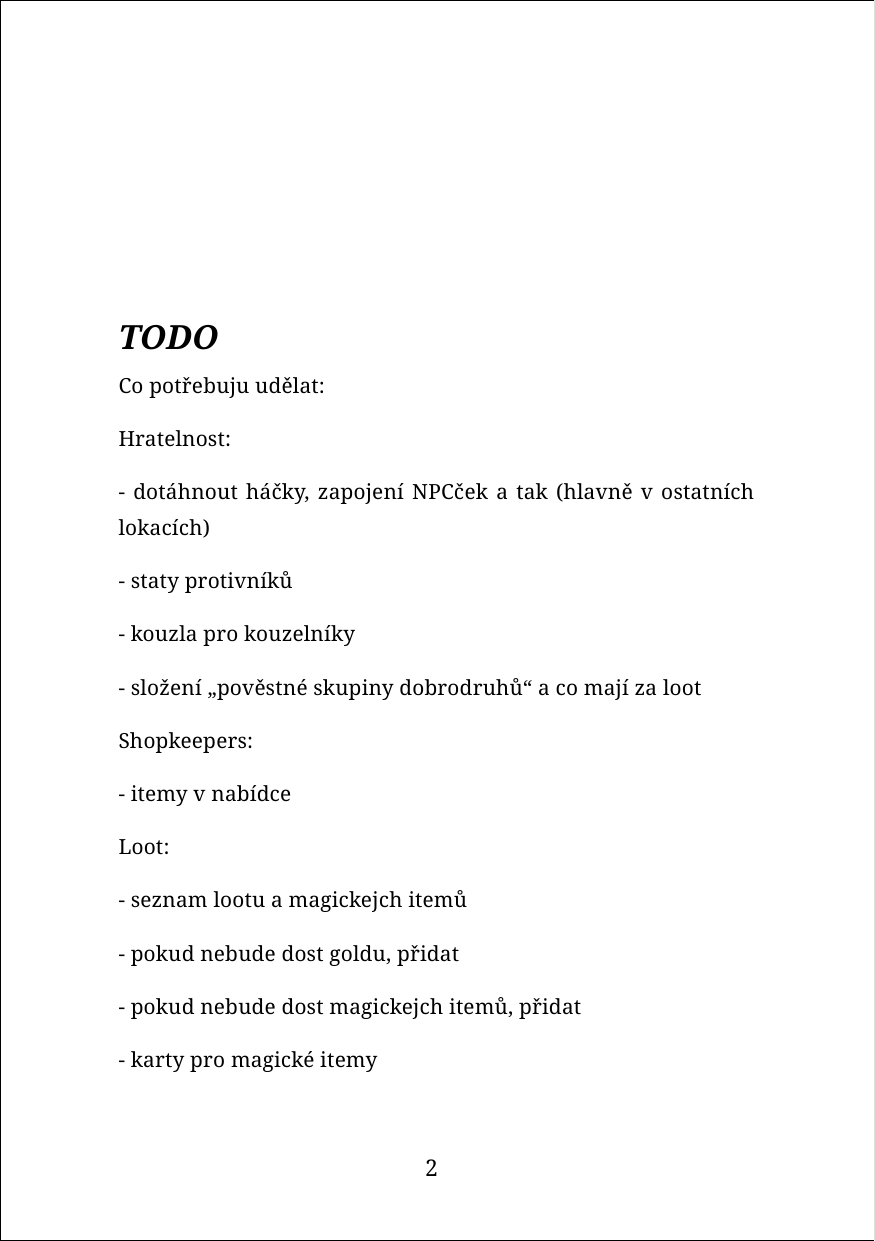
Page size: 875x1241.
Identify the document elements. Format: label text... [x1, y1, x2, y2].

text - pokud nebude dost magickejch itemů, přidat [118, 992, 756, 1020]
subtitle TODO [118, 314, 756, 359]
text Hratelnost: [118, 424, 756, 453]
text Shopkeepers: [118, 726, 756, 754]
text - kouzla pro kouzelníky [118, 619, 756, 648]
text - itemy v nabídce [118, 779, 756, 807]
text - pokud nebude dost goldu, přidat [118, 939, 756, 967]
text Co potřebuju udělat: [118, 371, 756, 399]
text - dotáhnout háčky, zapojení NPCček a tak (hlavně v ostatních lokacích) [118, 477, 756, 541]
text - karty pro magické itemy [118, 1045, 756, 1074]
text - složení „pověstné skupiny dobrodruhů“ a co mají za loot [118, 673, 756, 701]
text - staty protivníků [118, 566, 756, 594]
text - seznam lootu a magickejch itemů [118, 886, 756, 914]
text Loot: [118, 832, 756, 861]
